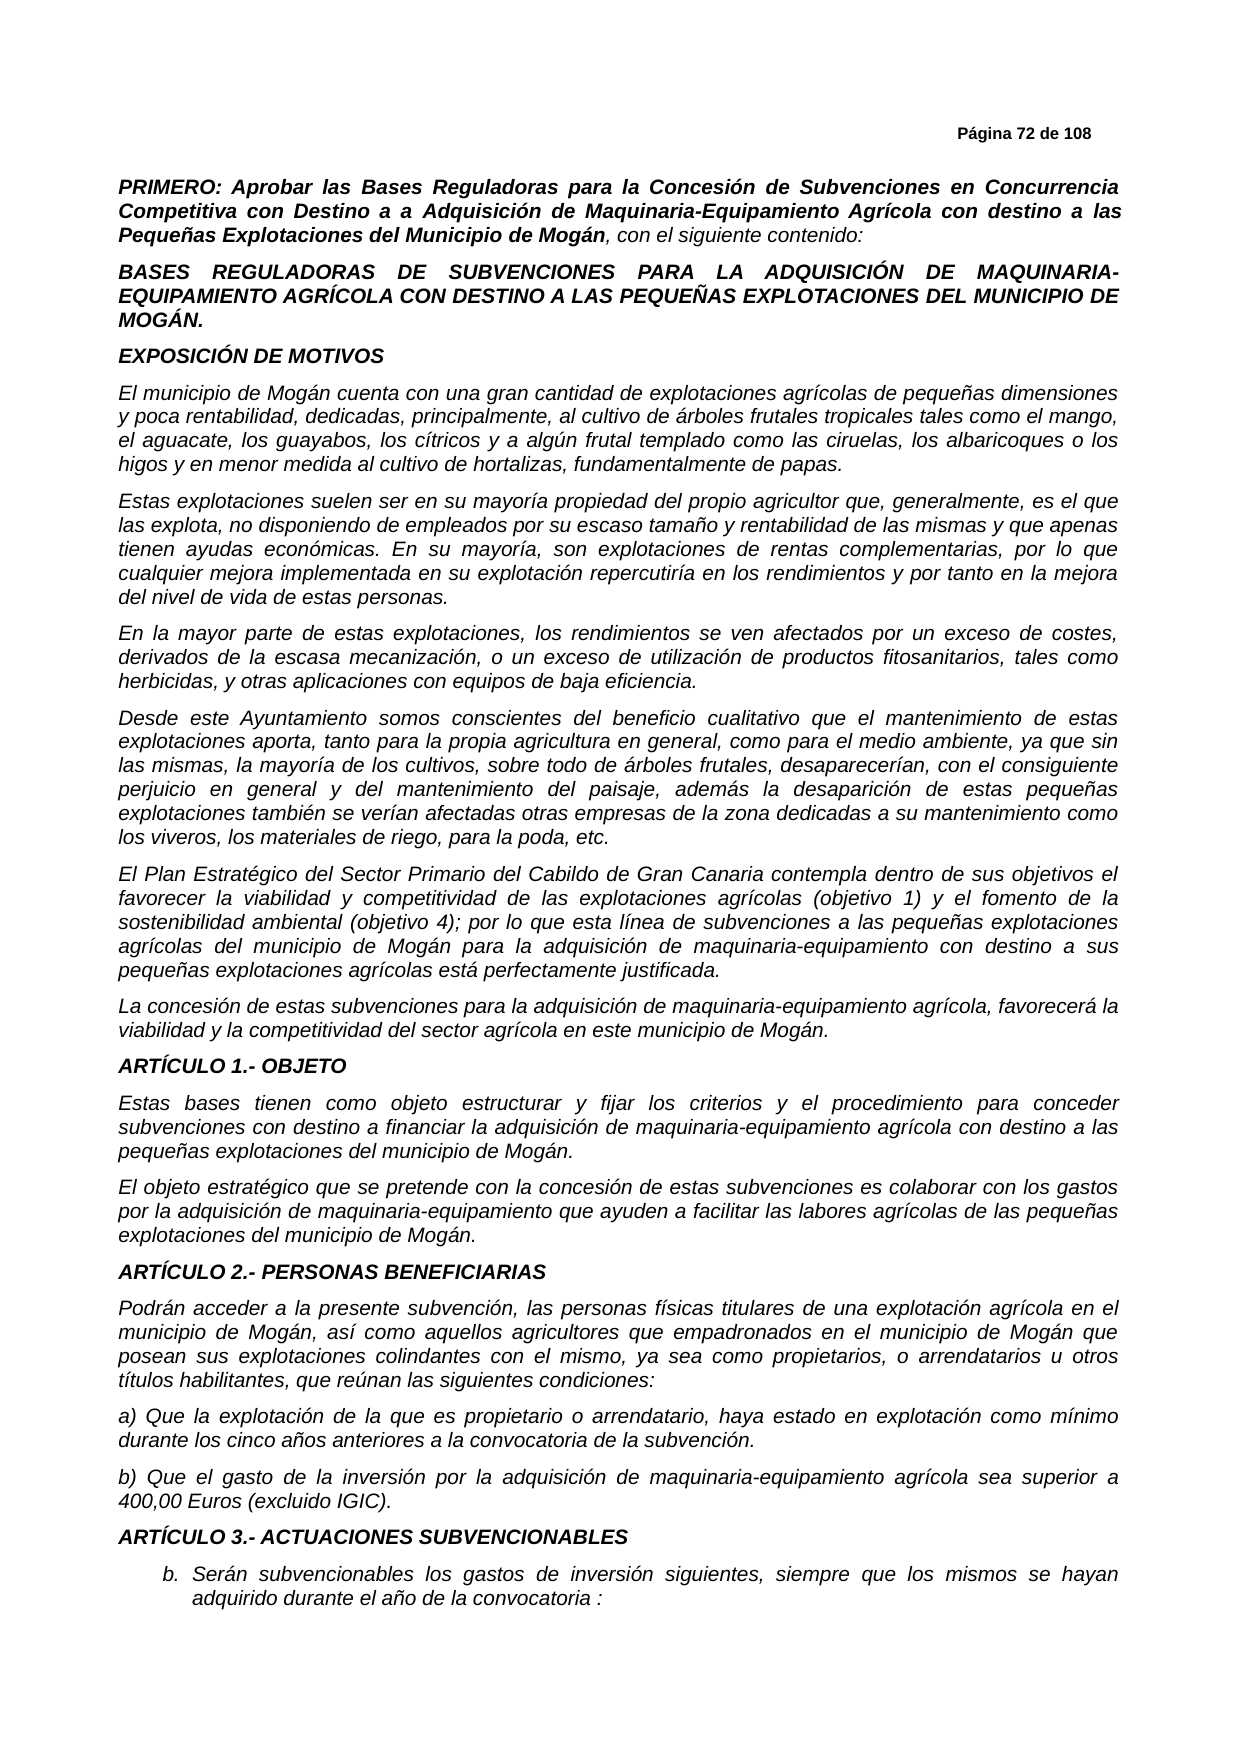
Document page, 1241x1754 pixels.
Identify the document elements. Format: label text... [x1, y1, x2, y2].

list Serán subvencionables los gastos de inversión siguientes, siempre que los mismos se hayan adquirido durante el año de la convocatoria : [162, 1562, 1122, 1609]
text El Plan Estratégico del Sector Primario del Cabildo de Gran Canaria contempla dentro de sus objetivos el favorecer la viabilidad y competitividad de las explotaciones agrícolas (objetivo 1) y el fomento de la sostenibilidad ambiental (objetivo 4); por lo que esta línea de subvenciones a las pequeñas explotaciones agrícolas del municipio de Mogán para la adquisición de maquinaria-equipamiento con destino a sus pequeñas explotaciones agrícolas está perfectamente justificada. [118, 862, 1122, 981]
text El objeto estratégico que se pretende con la concesión de estas subvenciones es colaborar con los gastos por la adquisición de maquinaria-equipamiento que ayuden a facilitar las labores agrícolas de las pequeñas explotaciones del municipio de Mogán. [118, 1175, 1122, 1247]
text ARTÍCULO 3.- ACTUACIONES SUBVENCIONABLES [118, 1525, 1122, 1549]
text ARTÍCULO 1.- OBJETO [118, 1054, 1122, 1078]
text b) Que el gasto de la inversión por la adquisición de maquinaria-equipamiento agrícola sea superior a 400,00 Euros (excluido IGIC). [118, 1465, 1122, 1513]
text ARTÍCULO 2.- PERSONAS BENEFICIARIAS [118, 1259, 1122, 1283]
text a) Que la explotación de la que es propietario o arrendatario, haya estado en explotación como mínimo durante los cinco años anteriores a la convocatoria de la subvención. [118, 1404, 1122, 1452]
text Estas bases tienen como objeto estructurar y fijar los criterios y el procedimiento para conceder subvenciones con destino a financiar la adquisición de maquinaria-equipamiento agrícola con destino a las pequeñas explotaciones del municipio de Mogán. [118, 1091, 1122, 1163]
text Desde este Ayuntamiento somos conscientes del beneficio cualitativo que el mantenimiento de estas explotaciones aporta, tanto para la propia agricultura en general, como para el medio ambiente, ya que sin las mismas, la mayoría de los cultivos, sobre todo de árboles frutales, desaparecerían, con el consiguiente perjuicio en general y del mantenimiento del paisaje, además la desaparición de estas pequeñas explotaciones también se verían afectadas otras empresas de la zona dedicadas a su mantenimiento como los viveros, los materiales de riego, para la poda, etc. [118, 705, 1122, 849]
text BASES REGULADORAS DE SUBVENCIONES PARA LA ADQUISICIÓN DE MAQUINARIA-EQUIPAMIENTO AGRÍCOLA CON DESTINO A LAS PEQUEÑAS EXPLOTACIONES DEL MUNICIPIO DE MOGÁN. [118, 259, 1122, 331]
text Estas explotaciones suelen ser en su mayoría propiedad del propio agricultor que, generalmente, es el que las explota, no disponiendo de empleados por su escaso tamaño y rentabilidad de las mismas y que apenas tienen ayudas económicas. En su mayoría, son explotaciones de rentas complementarias, por lo que cualquier mejora implementada en su explotación repercutiría en los rendimientos y por tanto en la mejora del nivel de vida de estas personas. [118, 489, 1122, 608]
text La concesión de estas subvenciones para la adquisición de maquinaria-equipamiento agrícola, favorecerá la viabilidad y la competitividad del sector agrícola en este municipio de Mogán. [118, 994, 1122, 1042]
text El municipio de Mogán cuenta con una gran cantidad de explotaciones agrícolas de pequeñas dimensiones y poca rentabilidad, dedicadas, principalmente, al cultivo de árboles frutales tropicales tales como el mango, el aguacate, los guayabos, los cítricos y a algún frutal templado como las ciruelas, los albaricoques o los higos y en menor medida al cultivo de hortalizas, fundamentalmente de papas. [118, 380, 1122, 476]
text EXPOSICIÓN DE MOTIVOS [118, 344, 1122, 368]
text En la mayor parte de estas explotaciones, los rendimientos se ven afectados por un exceso de costes, derivados de la escasa mecanización, o un exceso de utilización de productos fitosanitarios, tales como herbicidas, y otras aplicaciones con equipos de baja eficiencia. [118, 621, 1122, 693]
text PRIMERO: Aprobar las Bases Reguladoras para la Concesión de Subvenciones en Concurrencia Competitiva con Destino a a Adquisición de Maquinaria-Equipamiento Agrícola con destino a las Pequeñas Explotaciones del Municipio de Mogán, con el siguiente contenido: [118, 175, 1122, 247]
text Podrán acceder a la presente subvención, las personas físicas titulares de una explotación agrícola en el municipio de Mogán, así como aquellos agricultores que empadronados en el municipio de Mogán que posean sus explotaciones colindantes con el mismo, ya sea como propietarios, o arrendatarios u otros títulos habilitantes, que reúnan las siguientes condiciones: [118, 1296, 1122, 1392]
